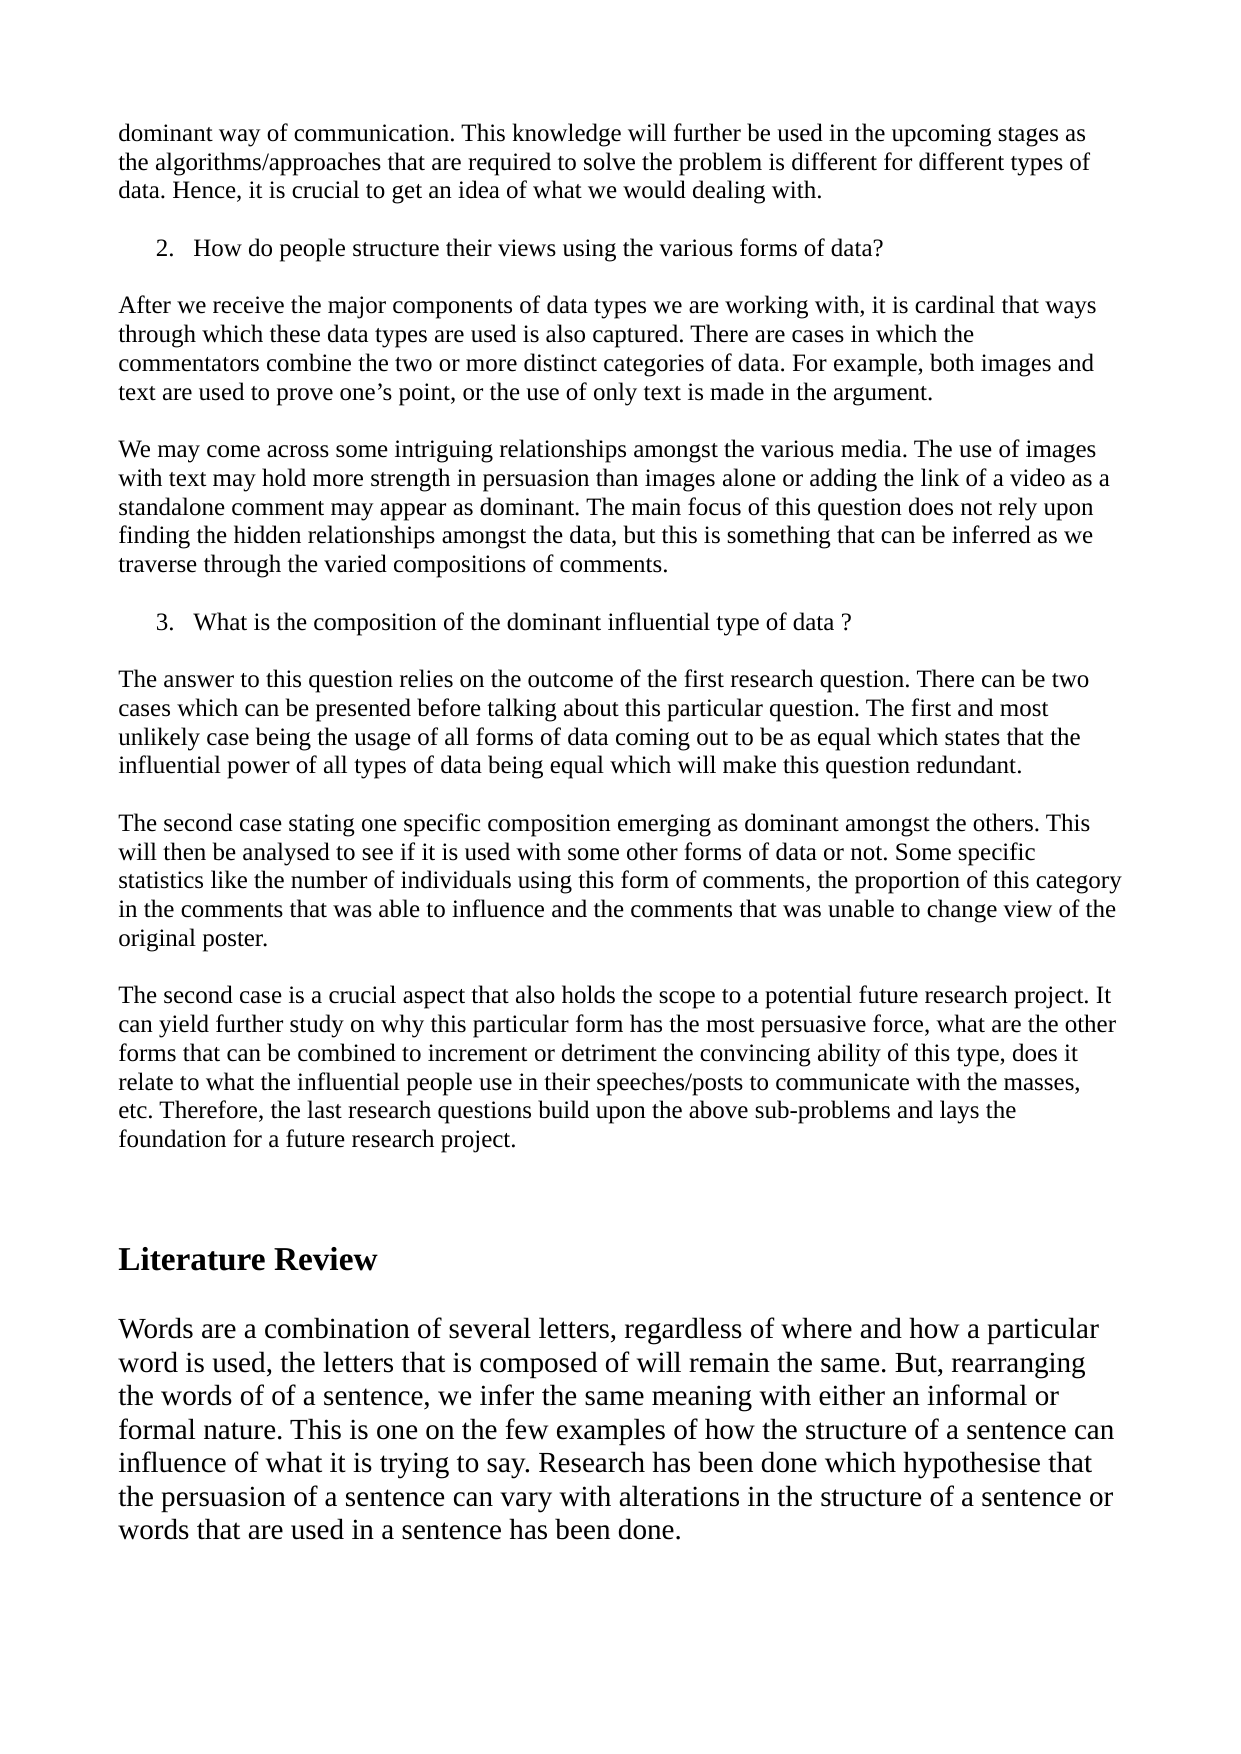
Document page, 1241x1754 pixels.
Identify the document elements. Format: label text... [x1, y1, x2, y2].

text The second case is a crucial aspect that also holds the scope to a potential future research project. It can yield further study on why this particular form has the most persuasive force, what are the other forms that can be combined to increment or detriment the convincing ability of this type, does it relate to what the influential people use in their speeches/posts to communicate with the masses, etc. Therefore, the last research questions build upon the above sub-problems and lays the foundation for a future research project. [118, 981, 1122, 1153]
text The second case stating one specific composition emerging as dominant amongst the others. This will then be analysed to see if it is used with some other forms of data or not. Some specific statistics like the number of individuals using this form of comments, the proportion of this category in the comments that was able to influence and the comments that was unable to change view of the original poster. [118, 808, 1122, 952]
text Words are a combination of several letters, regardless of where and how a particular word is used, the letters that is composed of will remain the same. But, rearranging the words of of a sentence, we infer the same meaning with either an informal or formal nature. This is one on the few examples of how the structure of a sentence can influence of what it is trying to say. Research has been done which hypothesise that the persuasion of a sentence can vary with alterations in the structure of a sentence or words that are used in a sentence has been done. [118, 1278, 1122, 1546]
text The answer to this question relies on the outcome of the first research question. There can be two cases which can be presented before talking about this particular question. The first and most unlikely case being the usage of all forms of data coming out to be as equal which states that the influential power of all types of data being equal which will make this question redundant. [118, 664, 1122, 779]
list What is the composition of the dominant influential type of data ? [156, 607, 1122, 636]
list How do people structure their views using the various forms of data? [156, 233, 1122, 262]
text We may come across some intriguing relationships amongst the various media. The use of images with text may hold more strength in persuasion than images alone or adding the link of a video as a standalone comment may appear as dominant. The main focus of this question does not rely upon finding the hidden relationships amongst the data, but this is something that can be inferred as we traverse through the varied compositions of comments. [118, 434, 1122, 578]
text dominant way of communication. This knowledge will further be used in the upcoming stages as the algorithms/approaches that are required to solve the problem is different for different types of data. Hence, it is crucial to get an idea of what we would dealing with. [118, 118, 1122, 204]
text Literature Review [118, 1239, 1122, 1278]
text After we receive the major components of data types we are working with, it is cardinal that ways through which these data types are used is also captured. There are cases in which the commentators combine the two or more distinct categories of data. For example, both images and text are used to prove one’s point, or the use of only text is made in the argument. [118, 291, 1122, 406]
